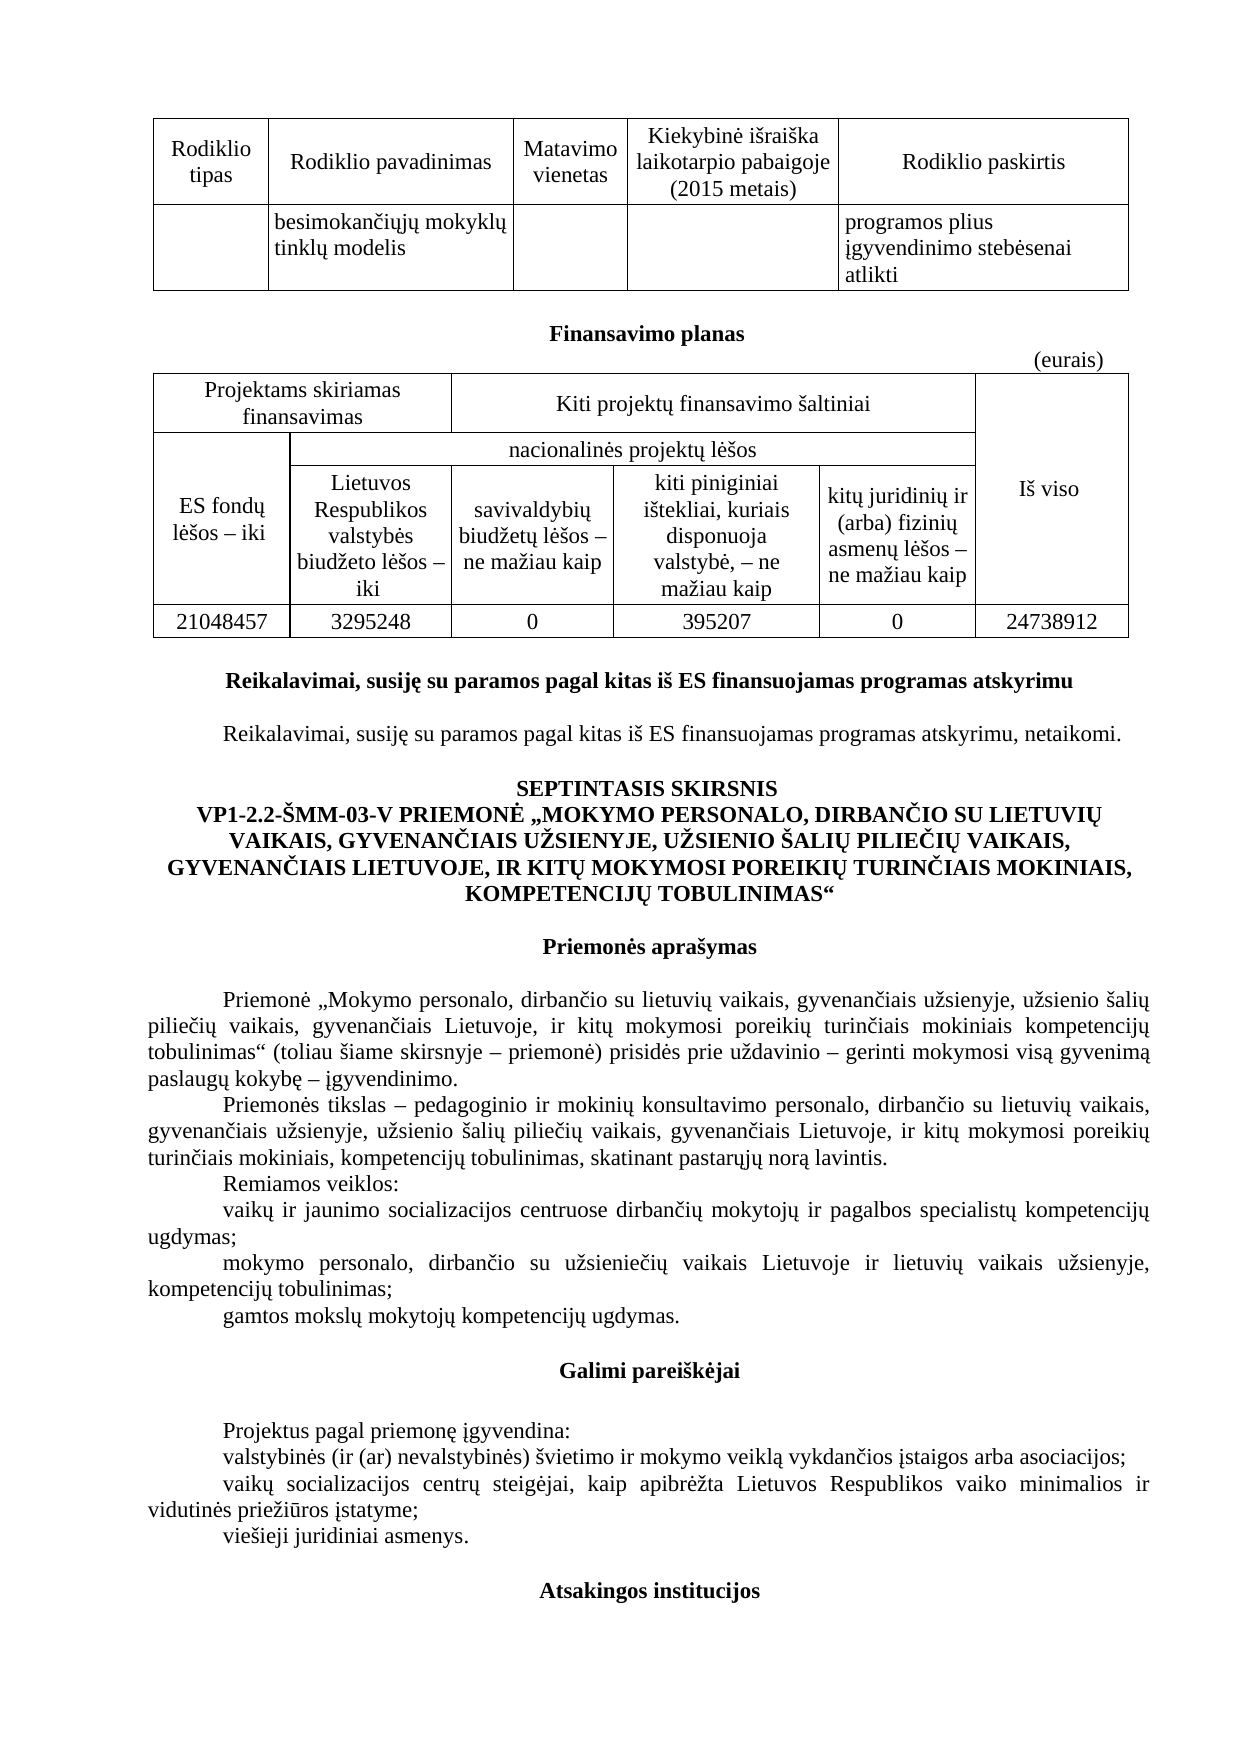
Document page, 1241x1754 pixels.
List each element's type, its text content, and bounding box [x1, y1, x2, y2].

text Priemonė „Mokymo personalo, dirbančio su lietuvių vaikais, gyvenančiais užsienyje, užsienio šalių piliečių vaikais, gyvenančiais Lietuvoje, ir kitų mokymosi poreikių turinčiais mokiniais kompetencijų tobulinimas“ (toliau šiame skirsnyje – priemonė) prisidės prie uždavinio – gerinti mokymosi visą gyvenimą paslaugų kokybę – įgyvendinimo. [148, 986, 1152, 1091]
table_cell 21048457 [154, 605, 289, 637]
text Priemonės aprašymas [148, 933, 1152, 959]
table_cell Lietuvos Respublikos valstybės biudžeto lėšos – iki [291, 466, 451, 604]
text Atsakingos institucijos [148, 1577, 1152, 1604]
table_cell kitų juridinių ir (arba) fizinių asmenų lėšos – ne mažiau kaip [820, 466, 975, 604]
table_cell besimokančiųjų mokyklų tinklų modelis [269, 205, 513, 290]
text VP1-2.2-ŠMM-03-V PRIEMONĖ „MOKYMO PERSONALO, DIRBANČIO SU LIETUVIŲ VAIKAIS, GYVENANČIAIS UŽSIENYJE, UŽSIENIO ŠALIŲ PILIEČIŲ VAIKAIS, GYVENANČIAIS LIETUVOJE, IR KITŲ MOKYMOSI POREIKIŲ TURINČIAIS MOKINIAIS, KOMPETENCIJŲ TOBULINIMAS“ [148, 801, 1152, 907]
text Reikalavimai, susiję su paramos pagal kitas iš ES finansuojamas programas atskyrimu [148, 667, 1152, 693]
text Remiamos veiklos: [148, 1170, 1152, 1196]
table_header Rodiklio pavadinimas [269, 119, 513, 204]
table_header Kiti projektų finansavimo šaltiniai [452, 374, 975, 432]
text Reikalavimai, susiję su paramos pagal kitas iš ES finansuojamas programas atskyrimu, netaikomi. [148, 720, 1152, 746]
table_cell 24738912 [976, 605, 1128, 637]
table_cell savivaldybių biudžetų lėšos – ne mažiau kaip [452, 466, 613, 604]
table_header Rodiklio paskirtis [839, 119, 1128, 204]
table_header Projektams skiriamas finansavimas [154, 374, 451, 432]
text gamtos mokslų mokytojų kompetencijų ugdymas. [148, 1302, 1152, 1328]
table_cell kiti piniginiai ištekliai, kuriais disponuoja valstybė, – ne mažiau kaip [614, 466, 819, 604]
table_cell [154, 205, 268, 290]
text Projektus pagal priemonę įgyvendina: [148, 1417, 1152, 1443]
table_cell 0 [820, 605, 975, 637]
text valstybinės (ir (ar) nevalstybinės) švietimo ir mokymo veiklą vykdančios įstaigos arba asociacijos; [148, 1443, 1152, 1469]
text viešieji juridiniai asmenys. [148, 1522, 1152, 1549]
text Priemonės tikslas – pedagoginio ir mokinių konsultavimo personalo, dirbančio su lietuvių vaikais, gyvenančiais užsienyje, užsienio šalių piliečių vaikais, gyvenančiais Lietuvoje, ir kitų mokymosi poreikių turinčiais mokiniais, kompetencijų tobulinimas, skatinant pastarųjų norą lavintis. [148, 1091, 1152, 1170]
table_header Kiekybinė išraiška laikotarpio pabaigoje (2015 metais) [628, 119, 838, 204]
text (eurais) [148, 346, 1152, 372]
table_header Iš viso [976, 374, 1128, 604]
table_cell [628, 205, 838, 290]
table_cell programos plius įgyvendinimo stebėsenai atlikti [839, 205, 1128, 290]
table_cell 395207 [614, 605, 819, 637]
text mokymo personalo, dirbančio su užsieniečių vaikais Lietuvoje ir lietuvių vaikais užsienyje, kompetencijų tobulinimas; [148, 1249, 1152, 1302]
table_cell [514, 205, 627, 290]
text vaikų ir jaunimo socializacijos centruose dirbančių mokytojų ir pagalbos specialistų kompetencijų ugdymas; [148, 1196, 1152, 1249]
text SEPTINTASIS SKIRSNIS [148, 775, 1152, 801]
table_cell 0 [452, 605, 613, 637]
text Galimi pareiškėjai [148, 1357, 1152, 1383]
text Finansavimo planas [148, 320, 1152, 346]
table_header Rodiklio tipas [154, 119, 268, 204]
table_cell ES fondų lėšos – iki [154, 433, 289, 604]
table_cell nacionalinės projektų lėšos [291, 433, 975, 465]
table_cell 3295248 [291, 605, 451, 637]
text vaikų socializacijos centrų steigėjai, kaip apibrėžta Lietuvos Respublikos vaiko minimalios ir vidutinės priežiūros įstatyme; [148, 1469, 1152, 1522]
table_header Matavimo vienetas [514, 119, 627, 204]
